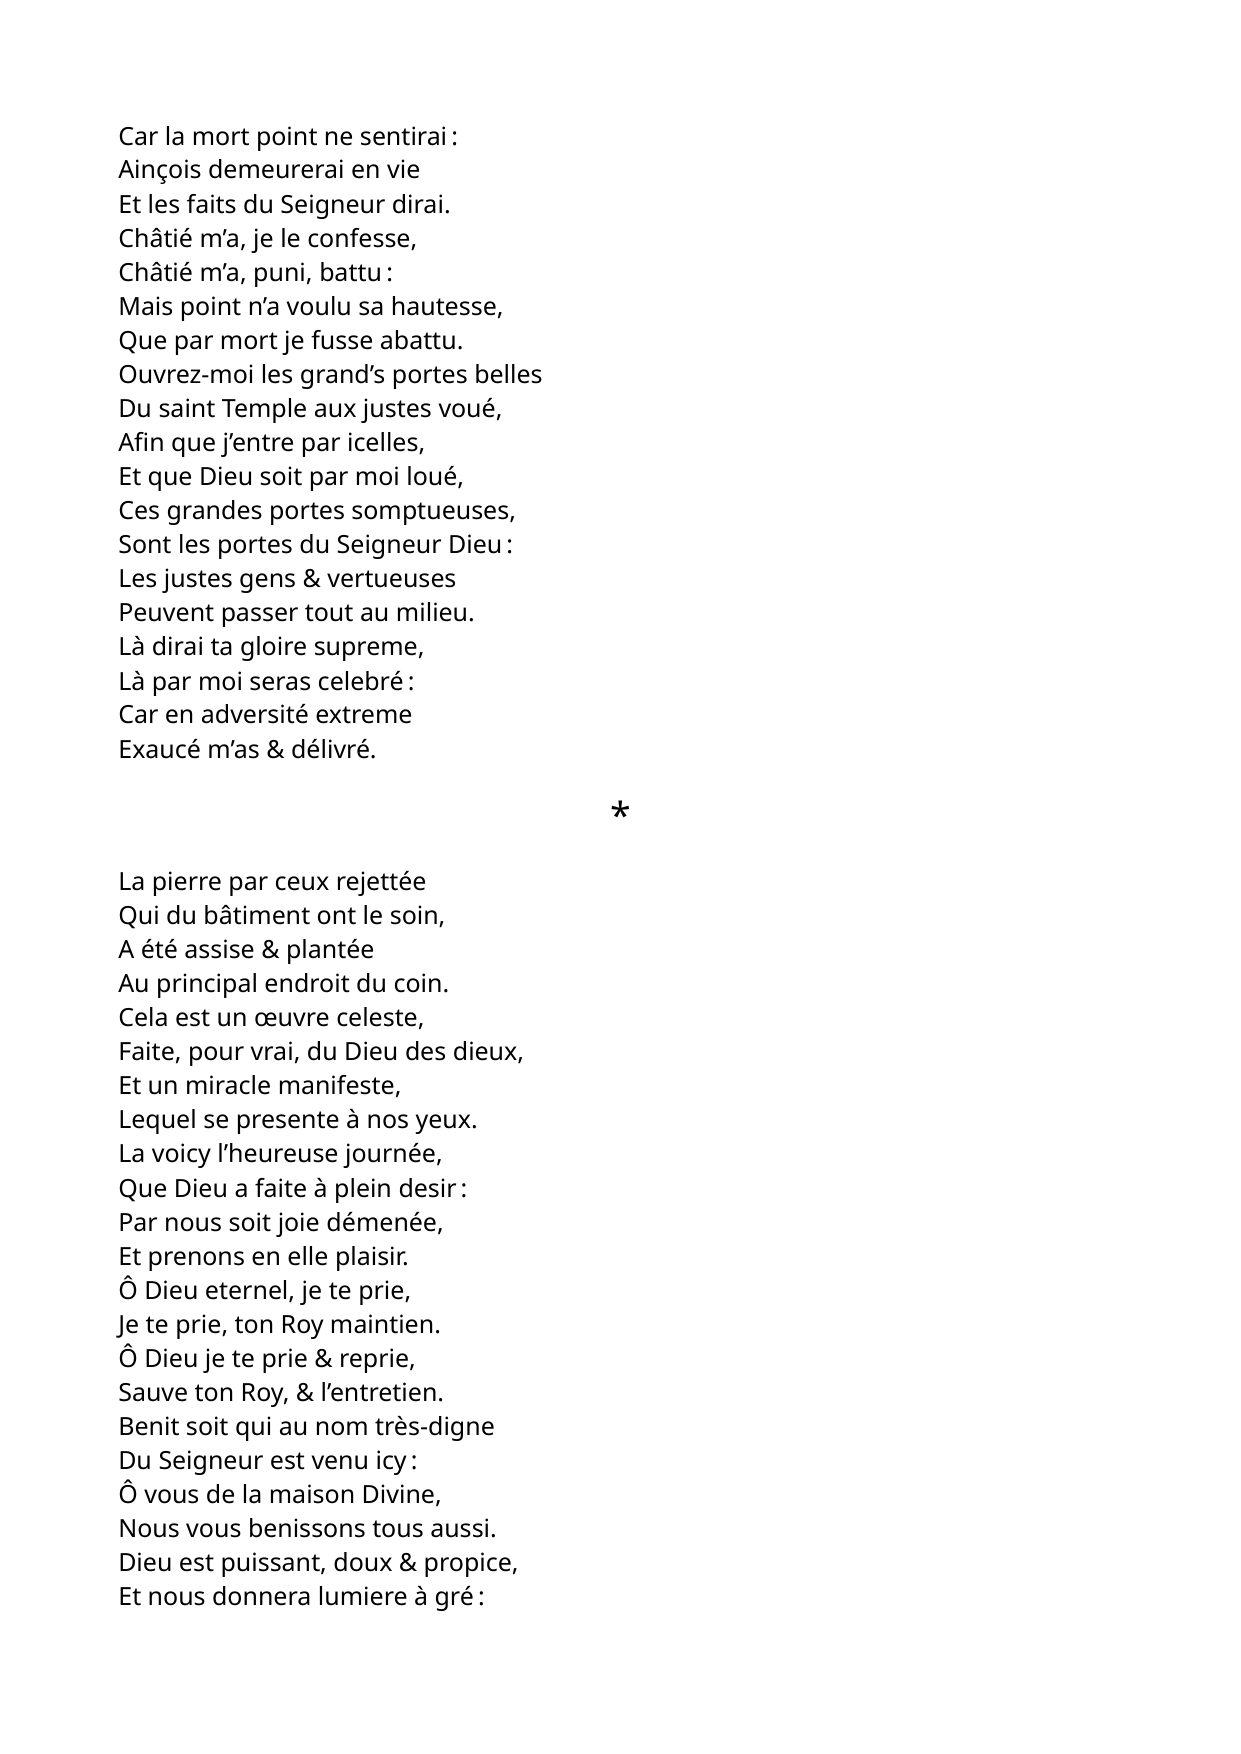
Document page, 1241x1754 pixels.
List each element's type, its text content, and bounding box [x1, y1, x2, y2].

text Cela est un œuvre celeste, [118, 1000, 1122, 1034]
text Qui du bâtiment ont le soin, [118, 898, 1122, 932]
text Car en adversité extreme [118, 697, 1122, 731]
text Benit soit qui au nom très-digne [118, 1409, 1122, 1443]
text Faite, pour vrai, du Dieu des dieux, [118, 1034, 1122, 1068]
text Les justes gens & vertueuses [118, 561, 1122, 595]
text Lequel se presente à nos yeux. [118, 1102, 1122, 1136]
text Ô vous de la maison Divine, [118, 1477, 1122, 1511]
text Que Dieu a faite à plein desir : [118, 1170, 1122, 1204]
text Et les faits du Seigneur dirai. [118, 186, 1122, 220]
text Du saint Temple aux justes voué, [118, 391, 1122, 425]
text Exaucé m’as & délivré. [118, 731, 1122, 765]
text Et nous donnera lumiere à gré : [118, 1579, 1122, 1613]
text Par nous soit joie démenée, [118, 1204, 1122, 1238]
text A été assise & plantée [118, 932, 1122, 966]
text Châtié m’a, je le confesse, [118, 220, 1122, 254]
text * [118, 789, 1122, 840]
text La voicy l’heureuse journée, [118, 1136, 1122, 1170]
text Ô Dieu je te prie & reprie, [118, 1341, 1122, 1374]
text Sont les portes du Seigneur Dieu : [118, 527, 1122, 561]
text Mais point n’a voulu sa hautesse, [118, 288, 1122, 322]
text Nous vous benissons tous aussi. [118, 1511, 1122, 1545]
text Là par moi seras celebré : [118, 663, 1122, 697]
text Ouvrez-moi les grand’s portes belles [118, 357, 1122, 391]
text Dieu est puissant, doux & propice, [118, 1545, 1122, 1579]
text Ainçois demeurerai en vie [118, 152, 1122, 186]
text Ô Dieu eternel, je te prie, [118, 1272, 1122, 1306]
text Et que Dieu soit par moi loué, [118, 459, 1122, 493]
text Ces grandes portes somptueuses, [118, 493, 1122, 527]
text Que par mort je fusse abattu. [118, 322, 1122, 357]
text Châtié m’a, puni, battu : [118, 254, 1122, 288]
text Je te prie, ton Roy maintien. [118, 1306, 1122, 1341]
text Là dirai ta gloire supreme, [118, 629, 1122, 663]
text Sauve ton Roy, & l’entretien. [118, 1374, 1122, 1409]
text La pierre par ceux rejettée [118, 864, 1122, 898]
text Et prenons en elle plaisir. [118, 1238, 1122, 1272]
text Afin que j’entre par icelles, [118, 425, 1122, 459]
text Car la mort point ne sentirai : [118, 118, 1122, 152]
text Au principal endroit du coin. [118, 966, 1122, 1000]
text Et un miracle manifeste, [118, 1068, 1122, 1102]
text Peuvent passer tout au milieu. [118, 595, 1122, 629]
text Du Seigneur est venu icy : [118, 1443, 1122, 1477]
